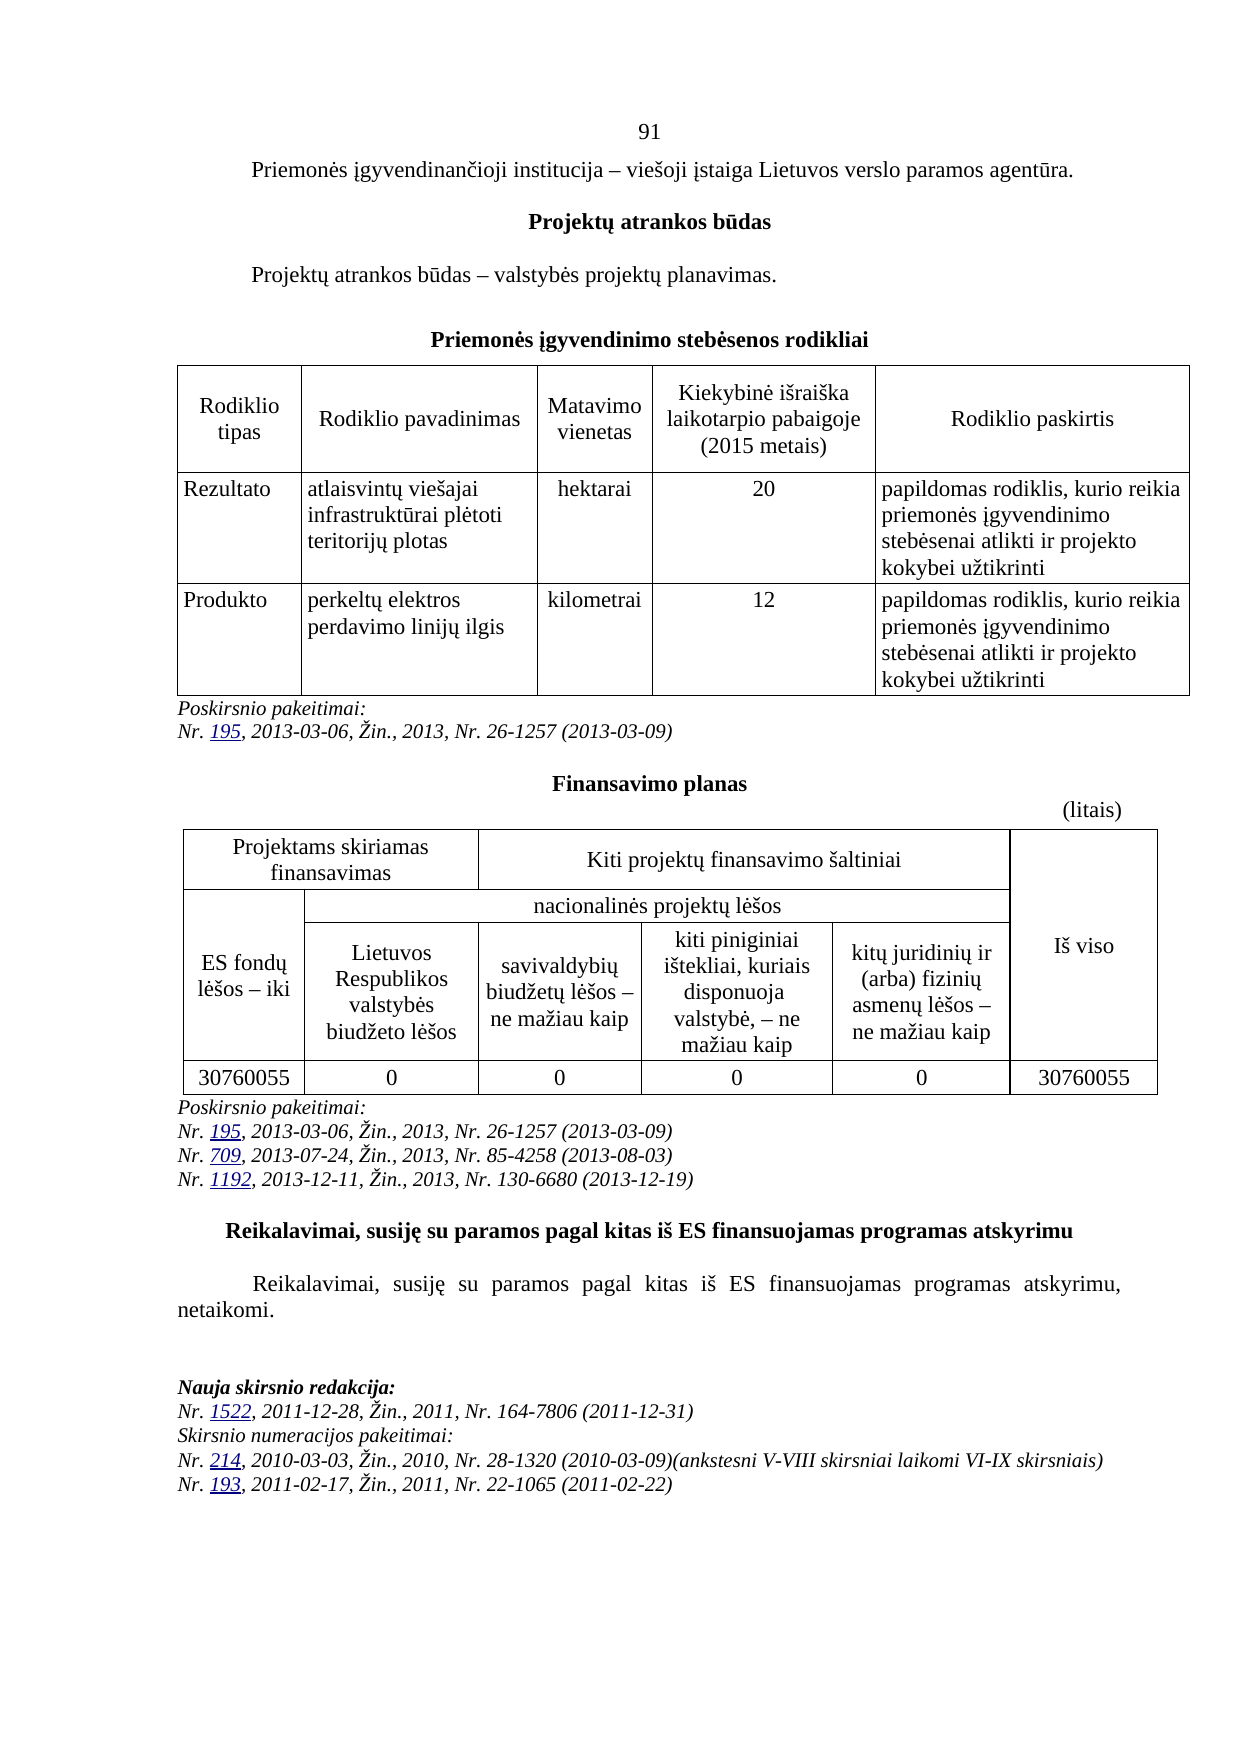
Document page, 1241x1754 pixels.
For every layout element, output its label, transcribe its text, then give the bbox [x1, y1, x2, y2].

table_cell 0 [479, 1061, 641, 1093]
text Priemonės įgyvendinančioji institucija – viešoji įstaiga Lietuvos verslo paramos agentūra. [177, 156, 1122, 182]
table_cell Rezultato [178, 473, 301, 583]
table_cell kilometrai [538, 584, 652, 695]
text Nr. 214, 2010-03-03, Žin., 2010, Nr. 28-1320 (2010-03-09)(ankstesni V-VIII skirsniai laikomi VI-IX skirsniais) [177, 1447, 1122, 1472]
text Skirsnio numeracijos pakeitimai: [177, 1423, 1122, 1447]
text Nr. 195, 2013-03-06, Žin., 2013, Nr. 26-1257 (2013-03-09) [177, 719, 1122, 743]
table_header Iš viso [1011, 830, 1157, 1060]
table_cell 20 [653, 473, 875, 583]
text Poskirsnio pakeitimai: [177, 696, 1122, 719]
text Nr. 1522, 2011-12-28, Žin., 2011, Nr. 164-7806 (2011-12-31) [177, 1399, 1122, 1423]
table_cell ES fondų lėšos – iki [184, 890, 304, 1060]
text Poskirsnio pakeitimai: [177, 1094, 1122, 1119]
table_cell 0 [833, 1061, 1009, 1093]
table_cell 12 [653, 584, 875, 695]
table_cell kiti piniginiai ištekliai, kuriais disponuoja valstybė, – ne mažiau kaip [642, 923, 832, 1060]
table_cell Lietuvos Respublikos valstybės biudžeto lėšos [305, 923, 478, 1060]
table_header Kiti projektų finansavimo šaltiniai [479, 830, 1009, 888]
text Priemonės įgyvendinimo stebėsenos rodikliai [177, 326, 1122, 353]
table_cell atlaisvintų viešajai infrastruktūrai plėtoti teritorijų plotas [302, 473, 537, 583]
table_header Kiekybinė išraiška laikotarpio pabaigoje (2015 metais) [653, 366, 875, 471]
table_cell Produkto [178, 584, 301, 695]
table_header Rodiklio paskirtis [876, 366, 1189, 471]
table_cell 0 [305, 1061, 478, 1093]
text (litais) [177, 796, 1122, 823]
table_cell 30760055 [184, 1061, 304, 1093]
table_cell papildomas rodiklis, kurio reikia priemonės įgyvendinimo stebėsenai atlikti ir projekto kokybei užtikrinti [876, 473, 1189, 583]
text Nr. 1192, 2013-12-11, Žin., 2013, Nr. 130-6680 (2013-12-19) [177, 1167, 1122, 1191]
text Reikalavimai, susiję su paramos pagal kitas iš ES finansuojamas programas atskyrimu, netaikomi. [177, 1270, 1122, 1323]
table_header Rodiklio tipas [178, 366, 301, 471]
table_header Projektams skiriamas finansavimas [184, 830, 478, 888]
table_cell perkeltų elektros perdavimo linijų ilgis [302, 584, 537, 695]
text Nauja skirsnio redakcija: [177, 1375, 1122, 1399]
text Nr. 709, 2013-07-24, Žin., 2013, Nr. 85-4258 (2013-08-03) [177, 1143, 1122, 1167]
table_header Matavimo vienetas [538, 366, 652, 471]
table_cell 30760055 [1011, 1061, 1157, 1093]
text Projektų atrankos būdas [177, 208, 1122, 235]
text Finansavimo planas [177, 770, 1122, 796]
table_cell papildomas rodiklis, kurio reikia priemonės įgyvendinimo stebėsenai atlikti ir projekto kokybei užtikrinti [876, 584, 1189, 695]
table_cell savivaldybių biudžetų lėšos – ne mažiau kaip [479, 923, 641, 1060]
text Reikalavimai, susiję su paramos pagal kitas iš ES finansuojamas programas atskyrimu [177, 1217, 1122, 1243]
text Nr. 195, 2013-03-06, Žin., 2013, Nr. 26-1257 (2013-03-09) [177, 1119, 1122, 1143]
table_cell 0 [642, 1061, 832, 1093]
table_cell hektarai [538, 473, 652, 583]
table_header Rodiklio pavadinimas [302, 366, 537, 471]
text Projektų atrankos būdas – valstybės projektų planavimas. [177, 261, 1122, 287]
table_cell nacionalinės projektų lėšos [305, 890, 1009, 922]
text Nr. 193, 2011-02-17, Žin., 2011, Nr. 22-1065 (2011-02-22) [177, 1472, 1122, 1496]
table_cell kitų juridinių ir (arba) fizinių asmenų lėšos – ne mažiau kaip [833, 923, 1009, 1060]
